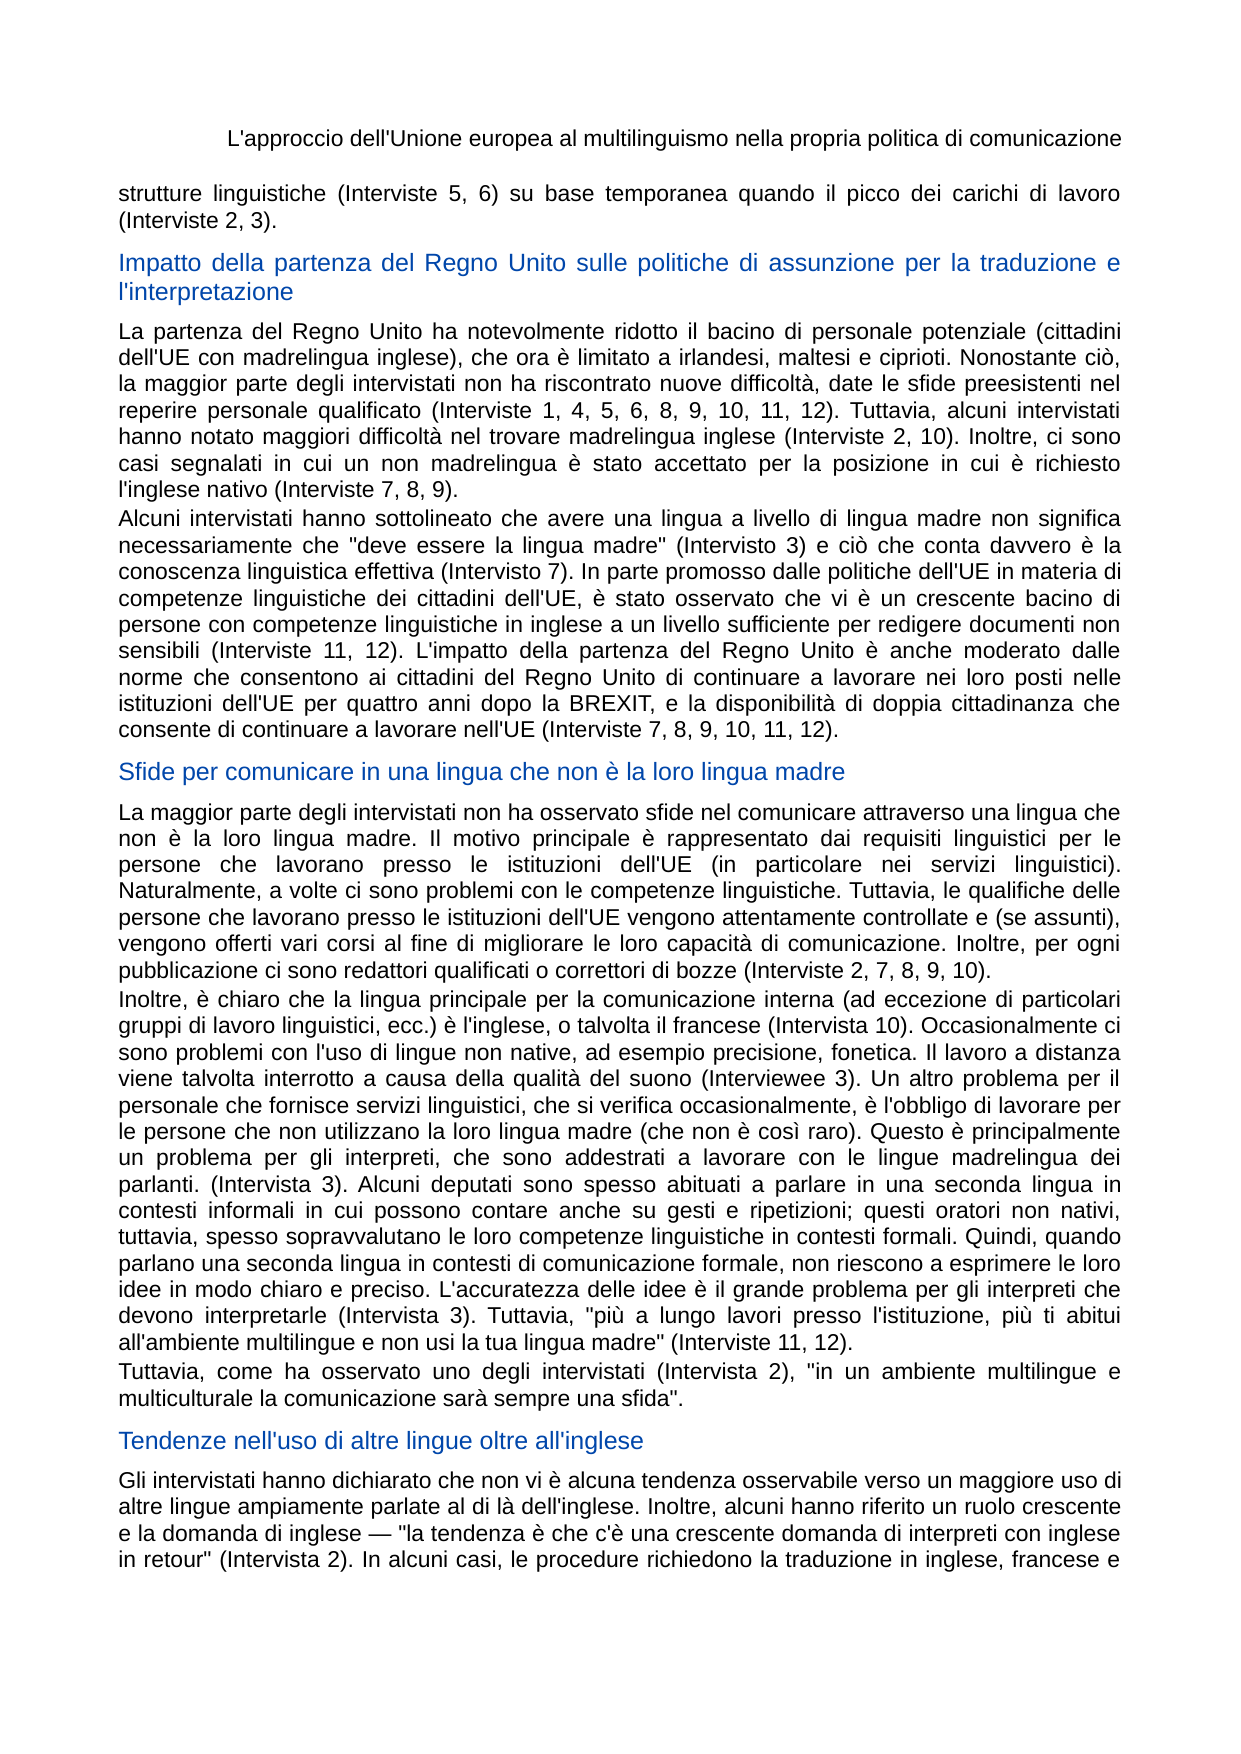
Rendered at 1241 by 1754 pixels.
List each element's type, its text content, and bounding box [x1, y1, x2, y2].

text Inoltre, è chiaro che la lingua principale per la comunicazione interna (ad eccezione di particolari gruppi di lavoro linguistici, ecc.) è l'inglese, o talvolta il francese (Intervista 10). Occasionalmente ci sono problemi con l'uso di lingue non native, ad esempio precisione, fonetica. Il lavoro a distanza viene talvolta interrotto a causa della qualità del suono (Interviewee 3). Un altro problema per il personale che fornisce servizi linguistici, che si verifica occasionalmente, è l'obbligo di lavorare per le persone che non utilizzano la loro lingua madre (che non è così raro). Questo è principalmente un problema per gli interpreti, che sono addestrati a lavorare con le lingue madrelingua dei parlanti. (Intervista 3). Alcuni deputati sono spesso abituati a parlare in una seconda lingua in contesti informali in cui possono contare anche su gesti e ripetizioni; questi oratori non nativi, tuttavia, spesso sopravvalutano le loro competenze linguistiche in contesti formali. Quindi, quando parlano una seconda lingua in contesti di comunicazione formale, non riescono a esprimere le loro idee in modo chiaro e preciso. L'accuratezza delle idee è il grande problema per gli interpreti che devono interpretarle (Intervista 3). Tuttavia, "più a lungo lavori presso l'istituzione, più ti abitui all'ambiente multilingue e non usi la tua lingua madre" (Interviste 11, 12). [118, 986, 1122, 1355]
subtitle Sfide per comunicare in una lingua che non è la loro lingua madre [118, 757, 1122, 786]
text La partenza del Regno Unito ha notevolmente ridotto il bacino di personale potenziale (cittadini dell'UE con madrelingua inglese), che ora è limitato a irlandesi, maltesi e ciprioti. Nonostante ciò, la maggior parte degli intervistati non ha riscontrato nuove difficoltà, date le sfide preesistenti nel reperire personale qualificato (Interviste 1, 4, 5, 6, 8, 9, 10, 11, 12). Tuttavia, alcuni intervistati hanno notato maggiori difficoltà nel trovare madrelingua inglese (Interviste 2, 10). Inoltre, ci sono casi segnalati in cui un non madrelingua è stato accettato per la posizione in cui è richiesto l'inglese nativo (Interviste 7, 8, 9). [118, 318, 1122, 502]
text Gli intervistati hanno dichiarato che non vi è alcuna tendenza osservabile verso un maggiore uso di altre lingue ampiamente parlate al di là dell'inglese. Inoltre, alcuni hanno riferito un ruolo crescente e la domanda di inglese — "la tendenza è che c'è una crescente domanda di interpreti con inglese in retour" (Intervista 2). In alcuni casi, le procedure richiedono la traduzione in inglese, francese e [118, 1467, 1122, 1572]
text Tuttavia, come ha osservato uno degli intervistati (Intervista 2), "in un ambiente multilingue e multiculturale la comunicazione sarà sempre una sfida". [118, 1358, 1122, 1411]
subtitle Impatto della partenza del Regno Unito sulle politiche di assunzione per la traduzione e l'interpretazione [118, 248, 1122, 305]
subtitle Tendenze nell'uso di altre lingue oltre all'inglese [118, 1426, 1122, 1454]
text La maggior parte degli intervistati non ha osservato sfide nel comunicare attraverso una lingua che non è la loro lingua madre. Il motivo principale è rappresentato dai requisiti linguistici per le persone che lavorano presso le istituzioni dell'UE (in particolare nei servizi linguistici). Naturalmente, a volte ci sono problemi con le competenze linguistiche. Tuttavia, le qualifiche delle persone che lavorano presso le istituzioni dell'UE vengono attentamente controllate e (se assunti), vengono offerti vari corsi al fine di migliorare le loro capacità di comunicazione. Inoltre, per ogni pubblicazione ci sono redattori qualificati o correttori di bozze (Interviste 2, 7, 8, 9, 10). [118, 798, 1122, 983]
text Alcuni intervistati hanno sottolineato che avere una lingua a livello di lingua madre non significa necessariamente che "deve essere la lingua madre" (Intervisto 3) e ciò che conta davvero è la conoscenza linguistica effettiva (Intervisto 7). In parte promosso dalle politiche dell'UE in materia di competenze linguistiche dei cittadini dell'UE, è stato osservato che vi è un crescente bacino di persone con competenze linguistiche in inglese a un livello sufficiente per redigere documenti non sensibili (Interviste 11, 12). L'impatto della partenza del Regno Unito è anche moderato dalle norme che consentono ai cittadini del Regno Unito di continuare a lavorare nei loro posti nelle istituzioni dell'UE per quattro anni dopo la BREXIT, e la disponibilità di doppia cittadinanza che consente di continuare a lavorare nell'UE (Interviste 7, 8, 9, 10, 11, 12). [118, 505, 1122, 743]
text strutture linguistiche (Interviste 5, 6) su base temporanea quando il picco dei carichi di lavoro (Interviste 2, 3). [118, 180, 1122, 233]
